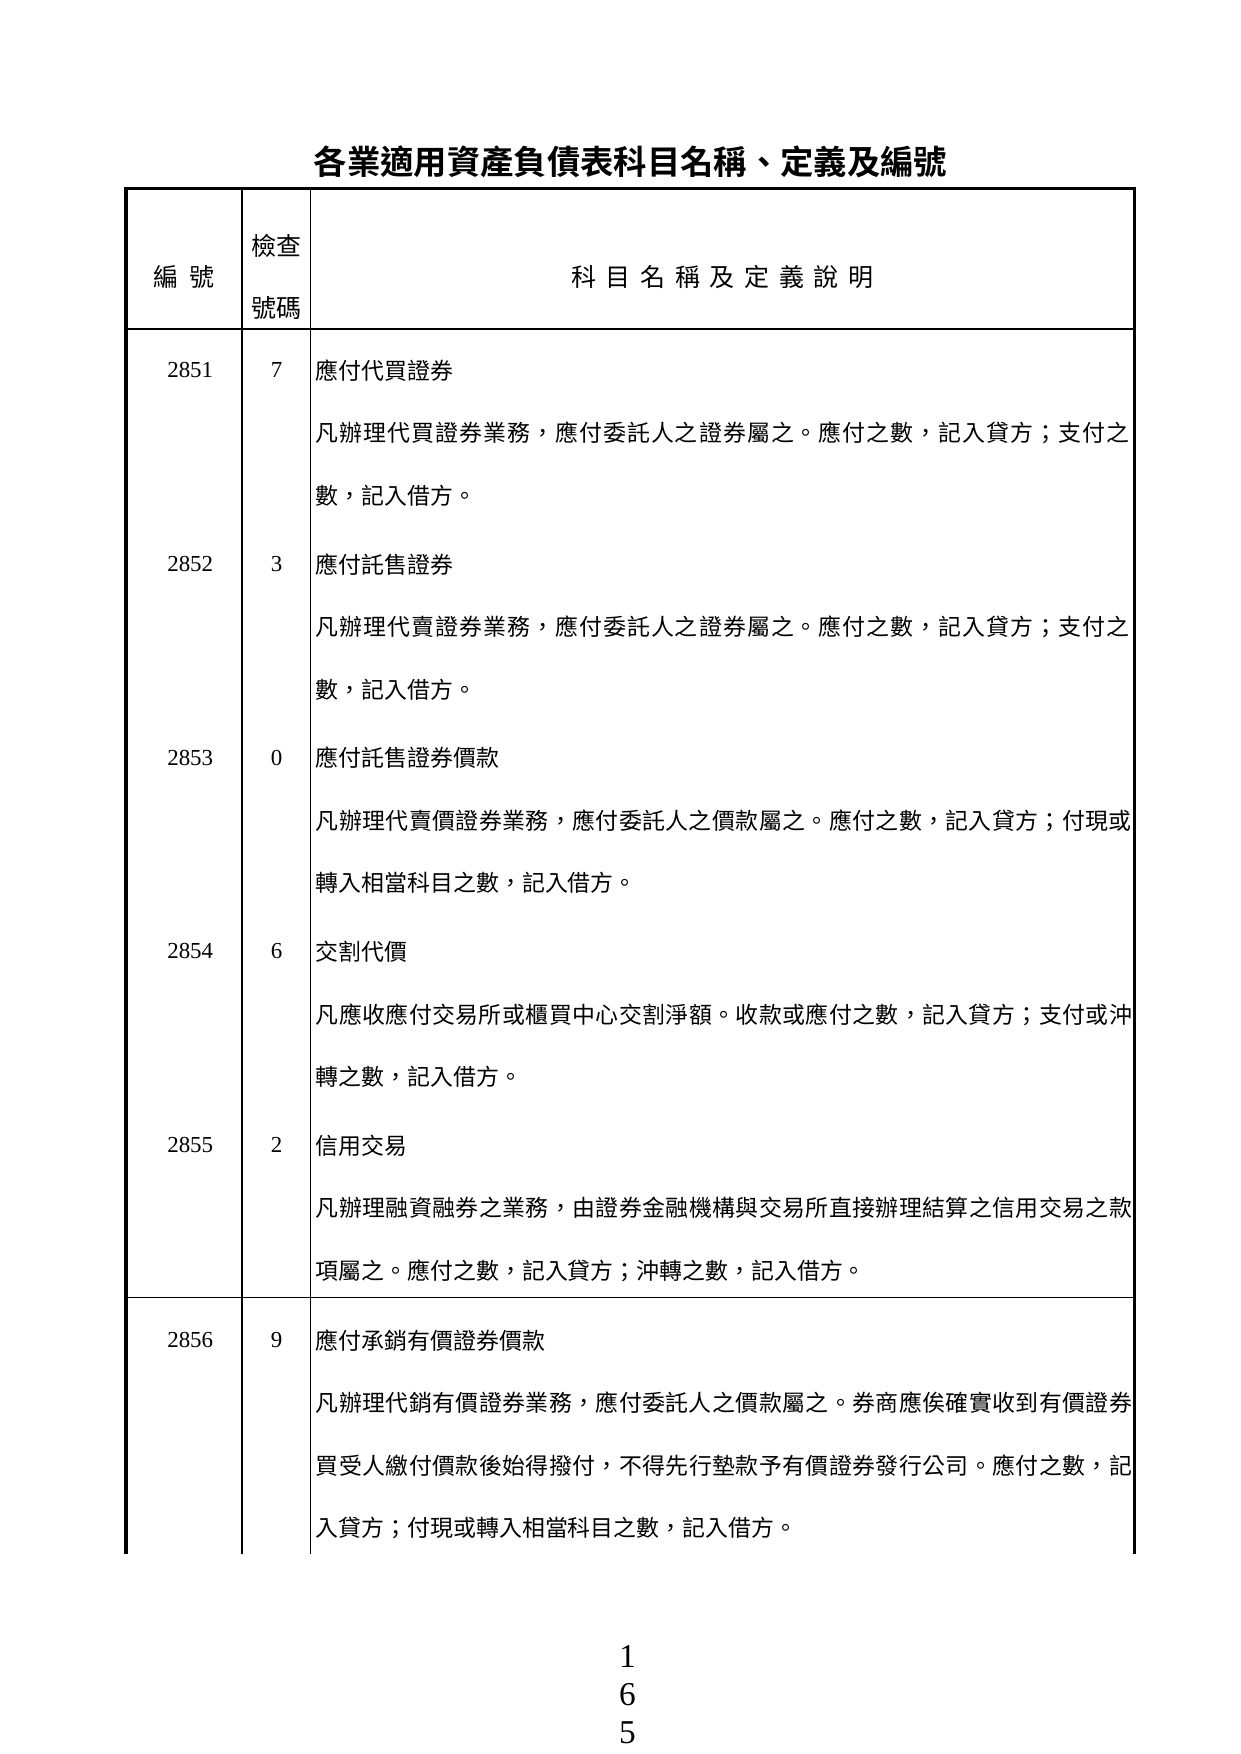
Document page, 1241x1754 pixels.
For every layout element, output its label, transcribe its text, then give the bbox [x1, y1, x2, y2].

table_cell 9 [243, 1298, 310, 1554]
table_cell 編 號 [128, 190, 241, 328]
table_cell 7 [243, 330, 310, 522]
table_cell 2856 [128, 1298, 241, 1554]
table_cell 應付託售證券 凡辦理代賣證券業務，應付委託人之證券屬之。應付之數，記入貸方；支付之數，記入借方。 [311, 522, 1133, 715]
table_cell 0 [243, 715, 310, 909]
table_cell 應付託售證券價款 凡辦理代賣價證券業務，應付委託人之價款屬之。應付之數，記入貸方；付現或轉入相當科目之數，記入借方。 [311, 715, 1133, 909]
table_cell 應付承銷有價證券價款 凡辦理代銷有價證券業務，應付委託人之價款屬之。券商應俟確實收到有價證券買受人繳付價款後始得撥付，不得先行墊款予有價證券發行公司。應付之數，記入貸方；付現或轉入相當科目之數，記入借方。 [311, 1298, 1133, 1554]
table_cell 信用交易 凡辦理融資融券之業務，由證券金融機構與交易所直接辦理結算之信用交易之款項屬之。應付之數，記入貸方；沖轉之數，記入借方。 [311, 1103, 1133, 1297]
table_cell 3 [243, 522, 310, 715]
table_cell 應付代買證券 凡辦理代買證券業務，應付委託人之證券屬之。應付之數，記入貸方；支付之數，記入借方。 [311, 330, 1133, 522]
table_cell 2 [243, 1103, 310, 1297]
table_cell 2853 [128, 715, 241, 909]
table_cell 科 目 名 稱 及 定 義 說 明 [311, 190, 1133, 328]
table_cell [106, 328, 124, 522]
table_cell [106, 187, 124, 328]
table_cell 2851 [128, 330, 241, 522]
table_cell 交割代價 凡應收應付交易所或櫃買中心交割淨額。收款或應付之數，記入貸方；支付或沖轉之數，記入借方。 [311, 909, 1133, 1103]
table_header 各業適用資產負債表科目名稱、定義及編號 [126, 112, 1134, 187]
table_cell [106, 1103, 124, 1297]
table_cell 檢查號碼 [243, 190, 310, 328]
table_header [106, 112, 126, 187]
table_cell 2855 [128, 1103, 241, 1297]
table_cell [106, 1297, 124, 1554]
table_cell [106, 909, 124, 1103]
table_cell 2854 [128, 909, 241, 1103]
table_cell 6 [243, 909, 310, 1103]
table_cell [106, 522, 124, 715]
table_cell 2852 [128, 522, 241, 715]
table_cell [106, 715, 124, 909]
